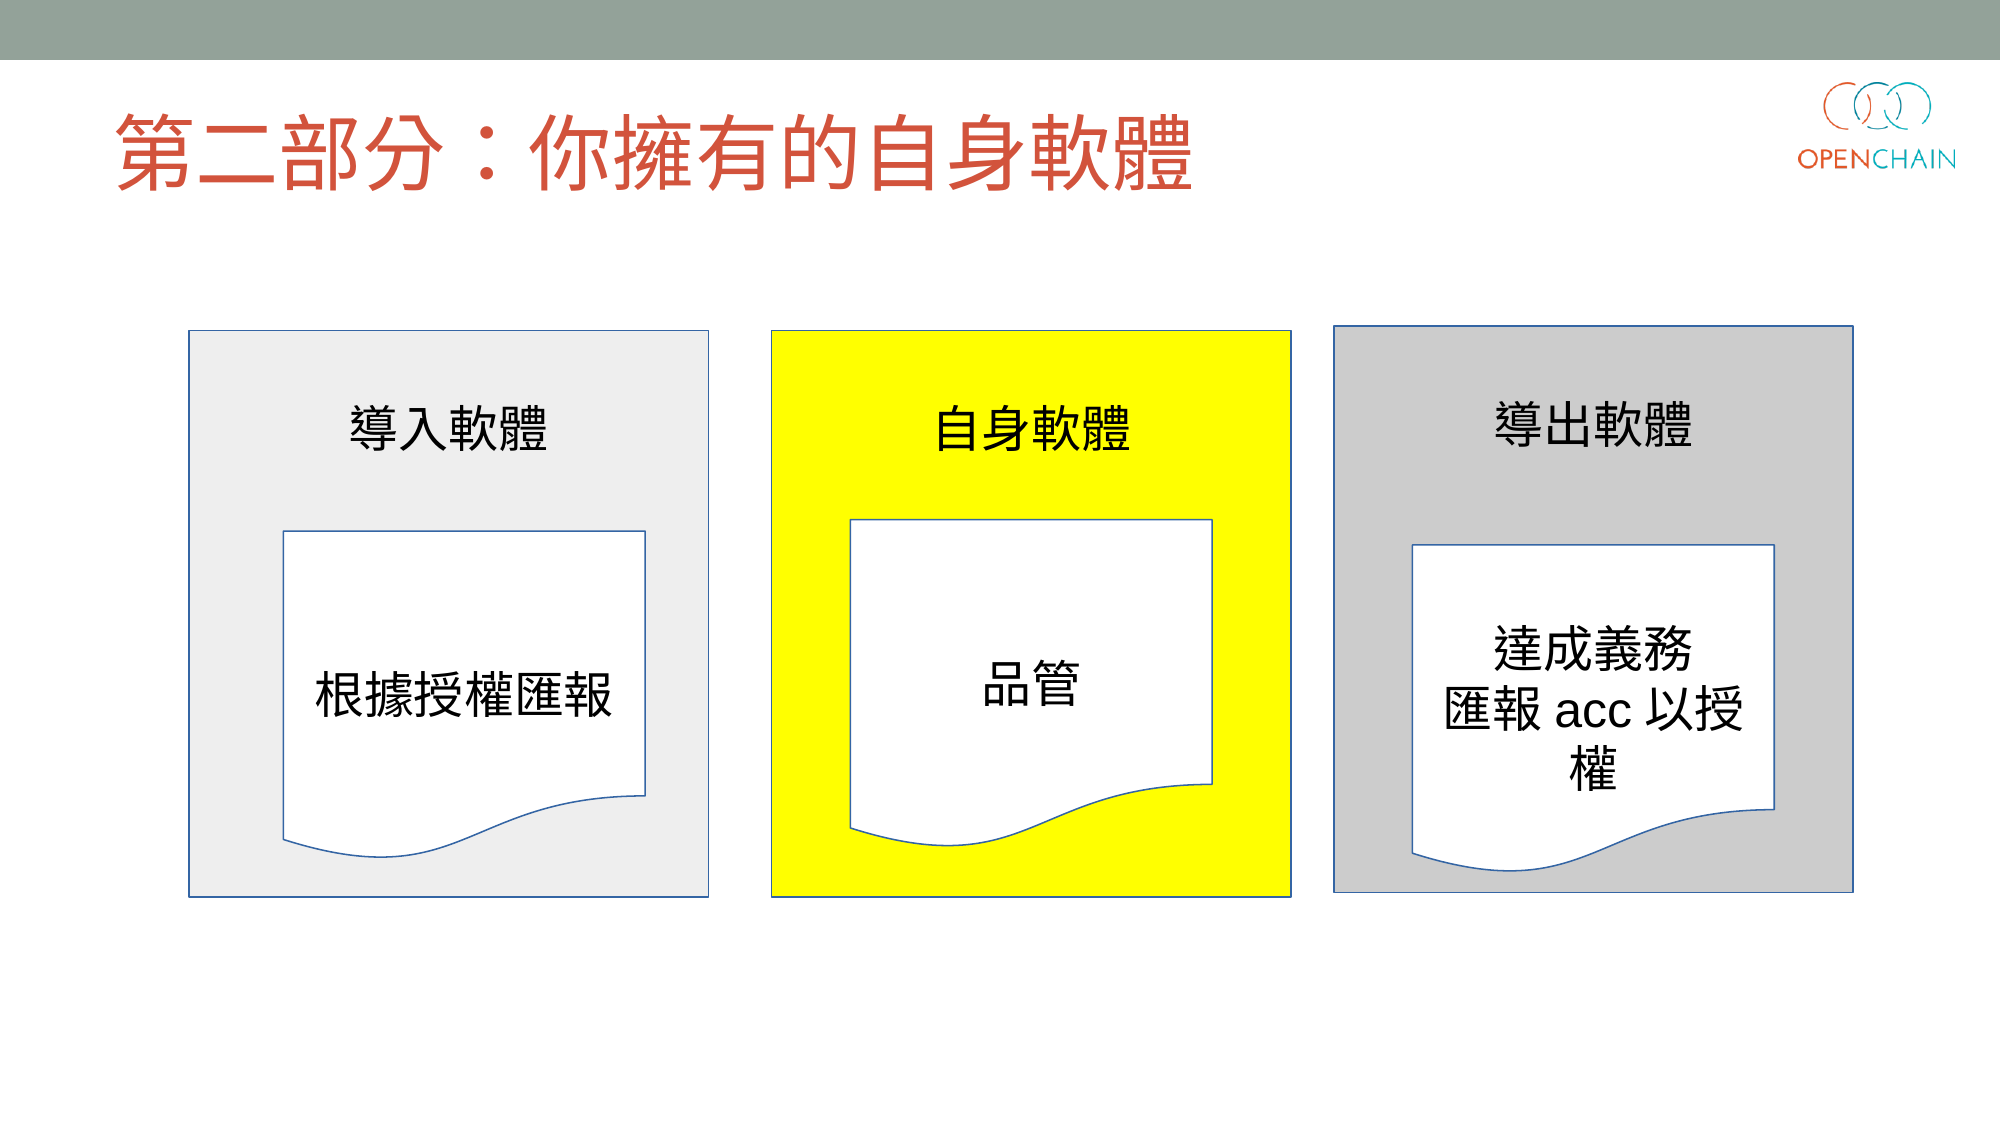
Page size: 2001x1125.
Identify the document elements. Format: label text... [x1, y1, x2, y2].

text_box 根據授權匯報 [283, 531, 646, 858]
text_box 品管 [850, 519, 1213, 846]
text_box 達成義務 匯報acc以授權 [1412, 544, 1775, 871]
text_box 自身軟體 [772, 331, 1291, 897]
text_box 導出軟體 [1334, 326, 1853, 892]
text_box 第二部分：你擁有的自身軟體 [113, 29, 1912, 202]
text_box 導入軟體 [189, 331, 708, 897]
